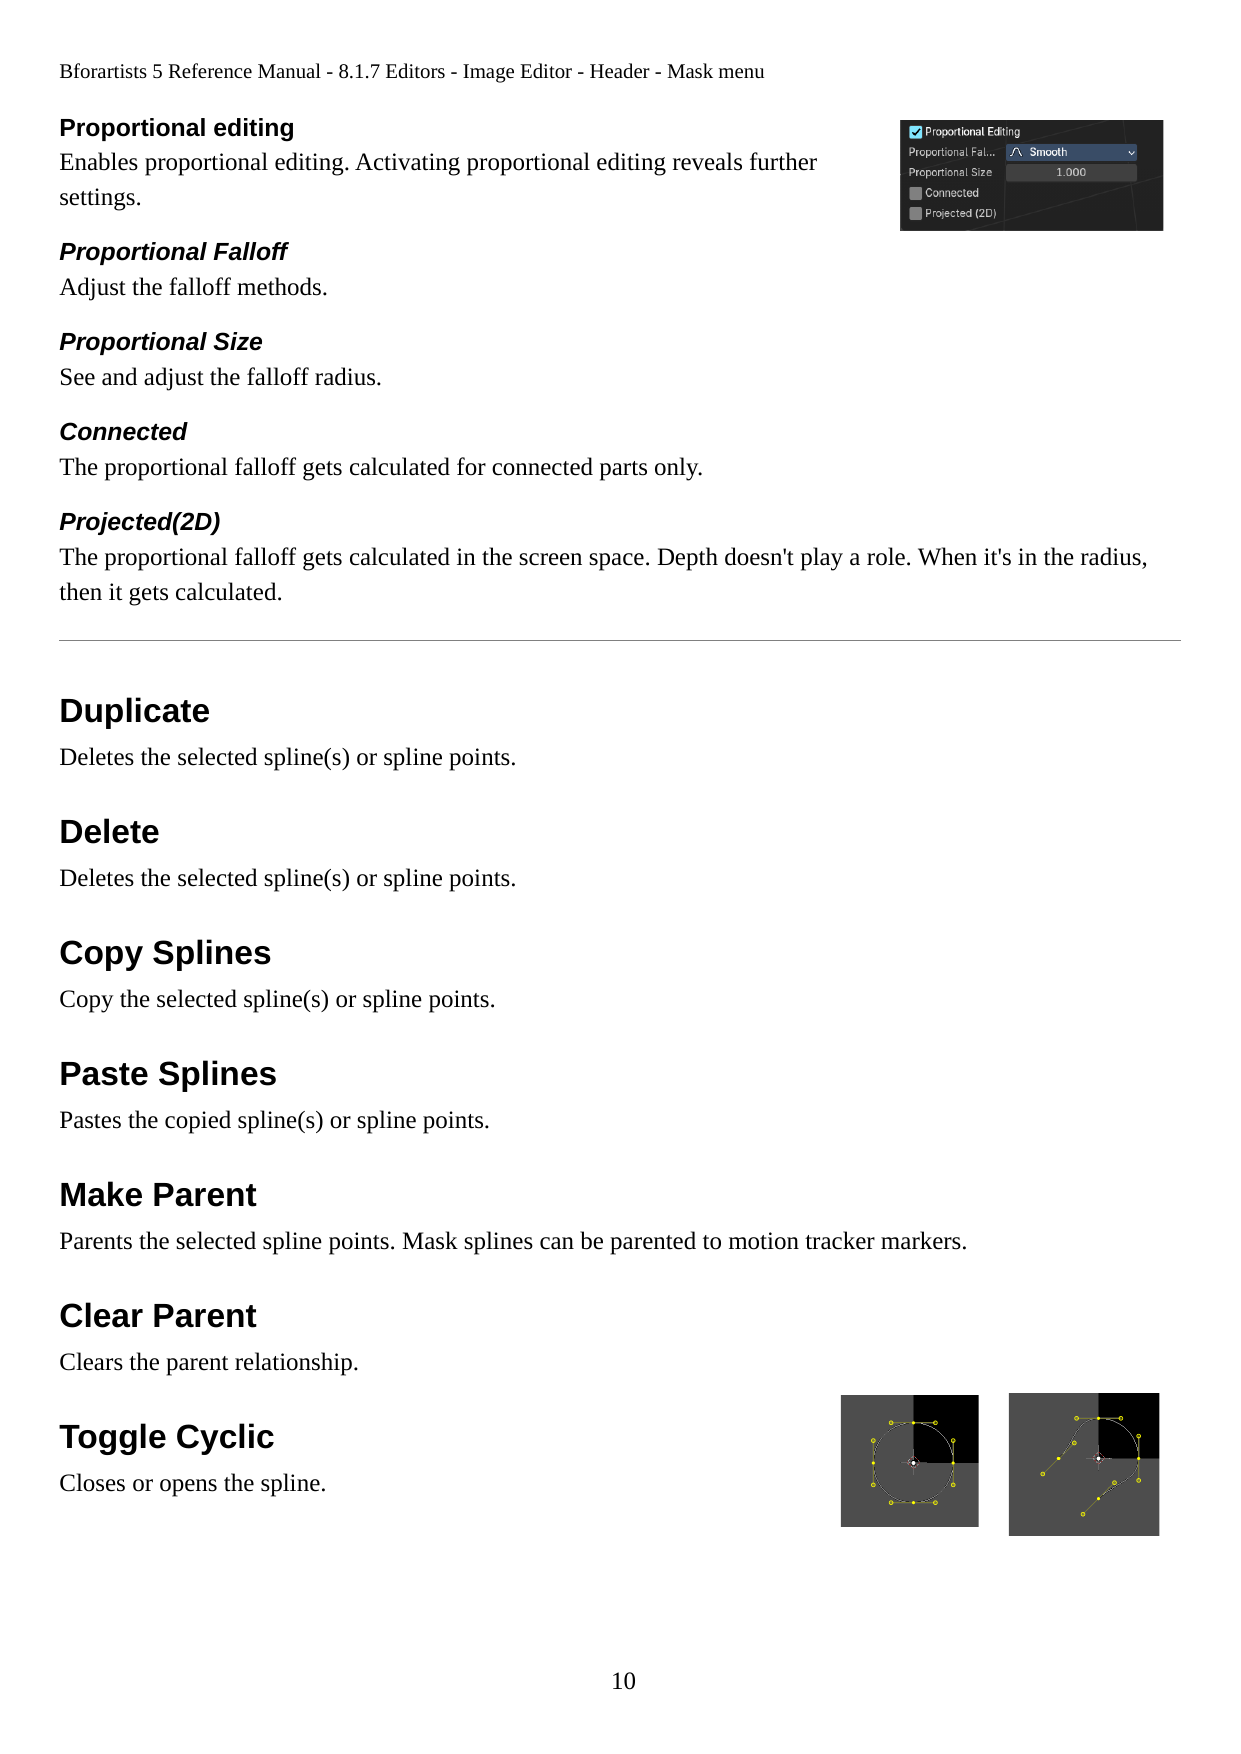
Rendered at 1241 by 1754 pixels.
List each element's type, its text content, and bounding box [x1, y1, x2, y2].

subtitle Clear Parent [59, 1296, 1181, 1335]
text Clears the parent relationship. [59, 1347, 1181, 1376]
text Adjust the falloff methods. [59, 272, 1181, 301]
picture [1008, 1393, 1160, 1536]
subtitle Proportional editing [59, 113, 1181, 141]
text Closes or opens the spline. [59, 1468, 840, 1497]
subtitle Proportional Falloff [59, 237, 1181, 266]
subtitle Make Parent [59, 1175, 1181, 1214]
subtitle Copy Splines [59, 933, 1181, 972]
text [1160, 1468, 1181, 1497]
subtitle Toggle Cyclic [59, 1417, 840, 1456]
subtitle Proportional Size [59, 327, 1181, 356]
text Deletes the selected spline(s) or spline points. [59, 863, 1181, 892]
text The proportional falloff gets calculated in the screen space. Depth doesn't play a role. When it's in the radius, then it gets calculated. [59, 542, 1181, 606]
picture [900, 120, 1164, 231]
text Copy the selected spline(s) or spline points. [59, 984, 1181, 1013]
text Pastes the copied spline(s) or spline points. [59, 1105, 1181, 1134]
subtitle [979, 1417, 1008, 1456]
subtitle Duplicate [59, 691, 1181, 729]
subtitle [1160, 1417, 1181, 1456]
text The proportional falloff gets calculated for connected parts only. [59, 452, 1181, 481]
subtitle Connected [59, 417, 1181, 446]
text [979, 1468, 1008, 1497]
subtitle Projected(2D) [59, 507, 1181, 536]
text See and adjust the falloff radius. [59, 362, 1181, 391]
text Parents the selected spline points. Mask splines can be parented to motion tracker markers. [59, 1226, 1181, 1255]
subtitle Delete [59, 812, 1181, 851]
text Enables proportional editing. Activating proportional editing reveals further settings. [59, 147, 900, 211]
text Deletes the selected spline(s) or spline points. [59, 742, 1181, 771]
subtitle Paste Splines [59, 1054, 1181, 1093]
picture [840, 1395, 979, 1527]
